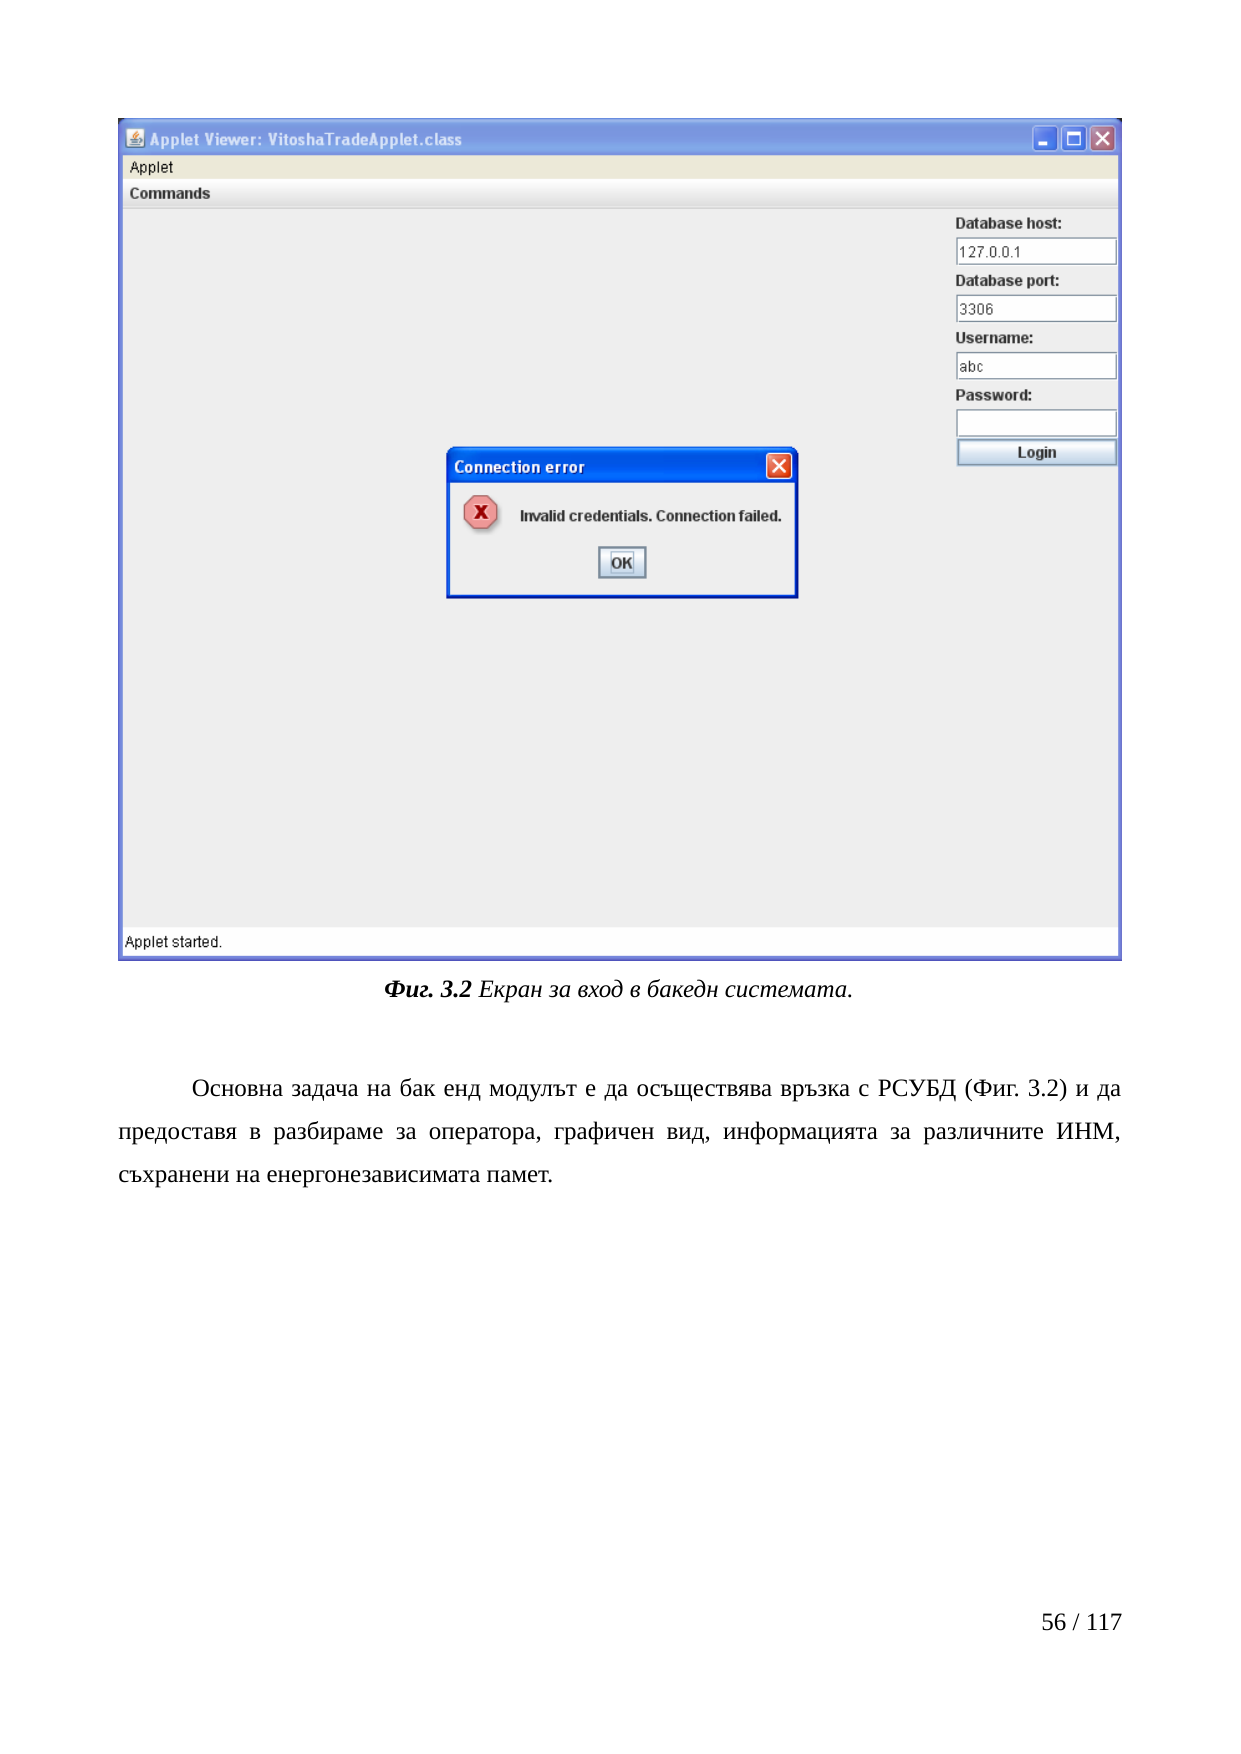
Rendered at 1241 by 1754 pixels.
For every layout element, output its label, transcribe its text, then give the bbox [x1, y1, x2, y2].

text Фиг. 3.2 Екран за вход в бакедн системата. [118, 961, 1122, 1003]
text Основна задача на бак енд модулът е да осъществява връзка с РСУБД (Фиг. 3.2) и да предоставя в разбираме за оператора, графичен вид, информацията за различните ИНМ, съхранени на енергонезависимата памет. [118, 1073, 1122, 1188]
picture [118, 118, 1122, 961]
